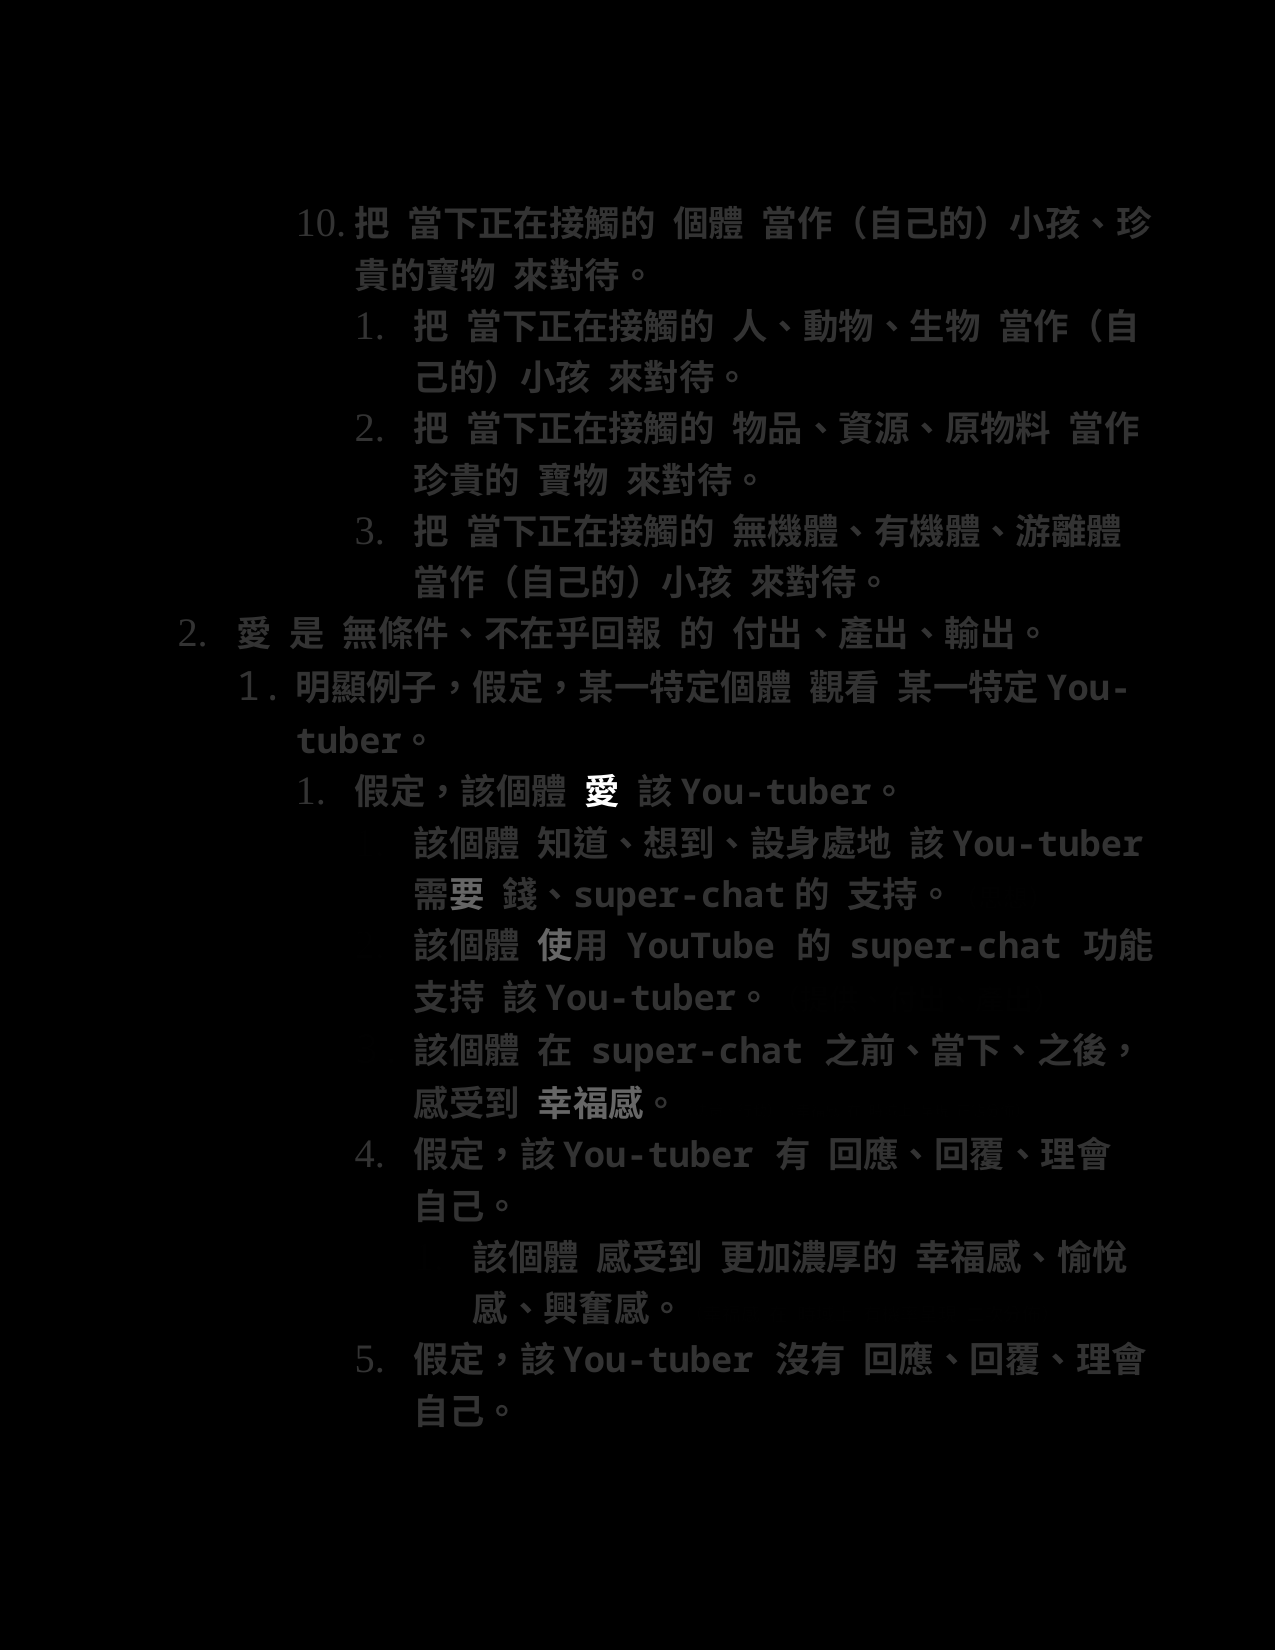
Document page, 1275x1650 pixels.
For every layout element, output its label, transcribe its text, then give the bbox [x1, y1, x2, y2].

list 愛 是 無條件、不在乎回報 的 付出、產出、輸出。 [177, 606, 1157, 657]
list 假定，該You-tuber 沒有 回應、回覆、理會 自己。 [354, 1332, 1157, 1434]
list 明顯例子，假定，某一特定個體 觀看 某一特定You-tuber。 [236, 657, 1157, 763]
list 假定，該You-tuber 有 回應、回覆、理會 自己。 [354, 1127, 1157, 1229]
list 把 當下正在接觸的 個體 當作（自己的）小孩、珍貴的寶物 來對待。 [295, 196, 1157, 298]
list 該個體 在 super-chat 之前、當下、之後，感受到 幸福感。（決策、行動）（幸福感 在 時域上 呈現 正態分佈） [354, 1020, 1157, 1127]
list 把 當下正在接觸的 無機體、有機體、游離體 當作（自己的）小孩 來對待。 [354, 503, 1157, 606]
list 把 當下正在接觸的 物品、資源、原物料 當作 珍貴的 寶物 來對待。 [354, 401, 1157, 503]
list 把 當下正在接觸的 人、動物、生物 當作（自己的）小孩 來對待。 [354, 298, 1157, 401]
list 假定，該個體 愛 該You-tuber。 [295, 763, 1157, 815]
list 該個體 感受到 更加濃厚的 幸福感、愉悅感、興奮感。（幸福感 在 時域上 有機率呈現 二次分佈） [413, 1229, 1157, 1332]
list 該個體 知道、想到、設身處地 該You-tuber 需要 錢、super-chat 的 支持。（思想） [354, 815, 1157, 918]
list 該個體 使用 YouTube 的 super-chat 功能 支持 該You-tuber。（提供、付出、產出） [354, 918, 1157, 1020]
